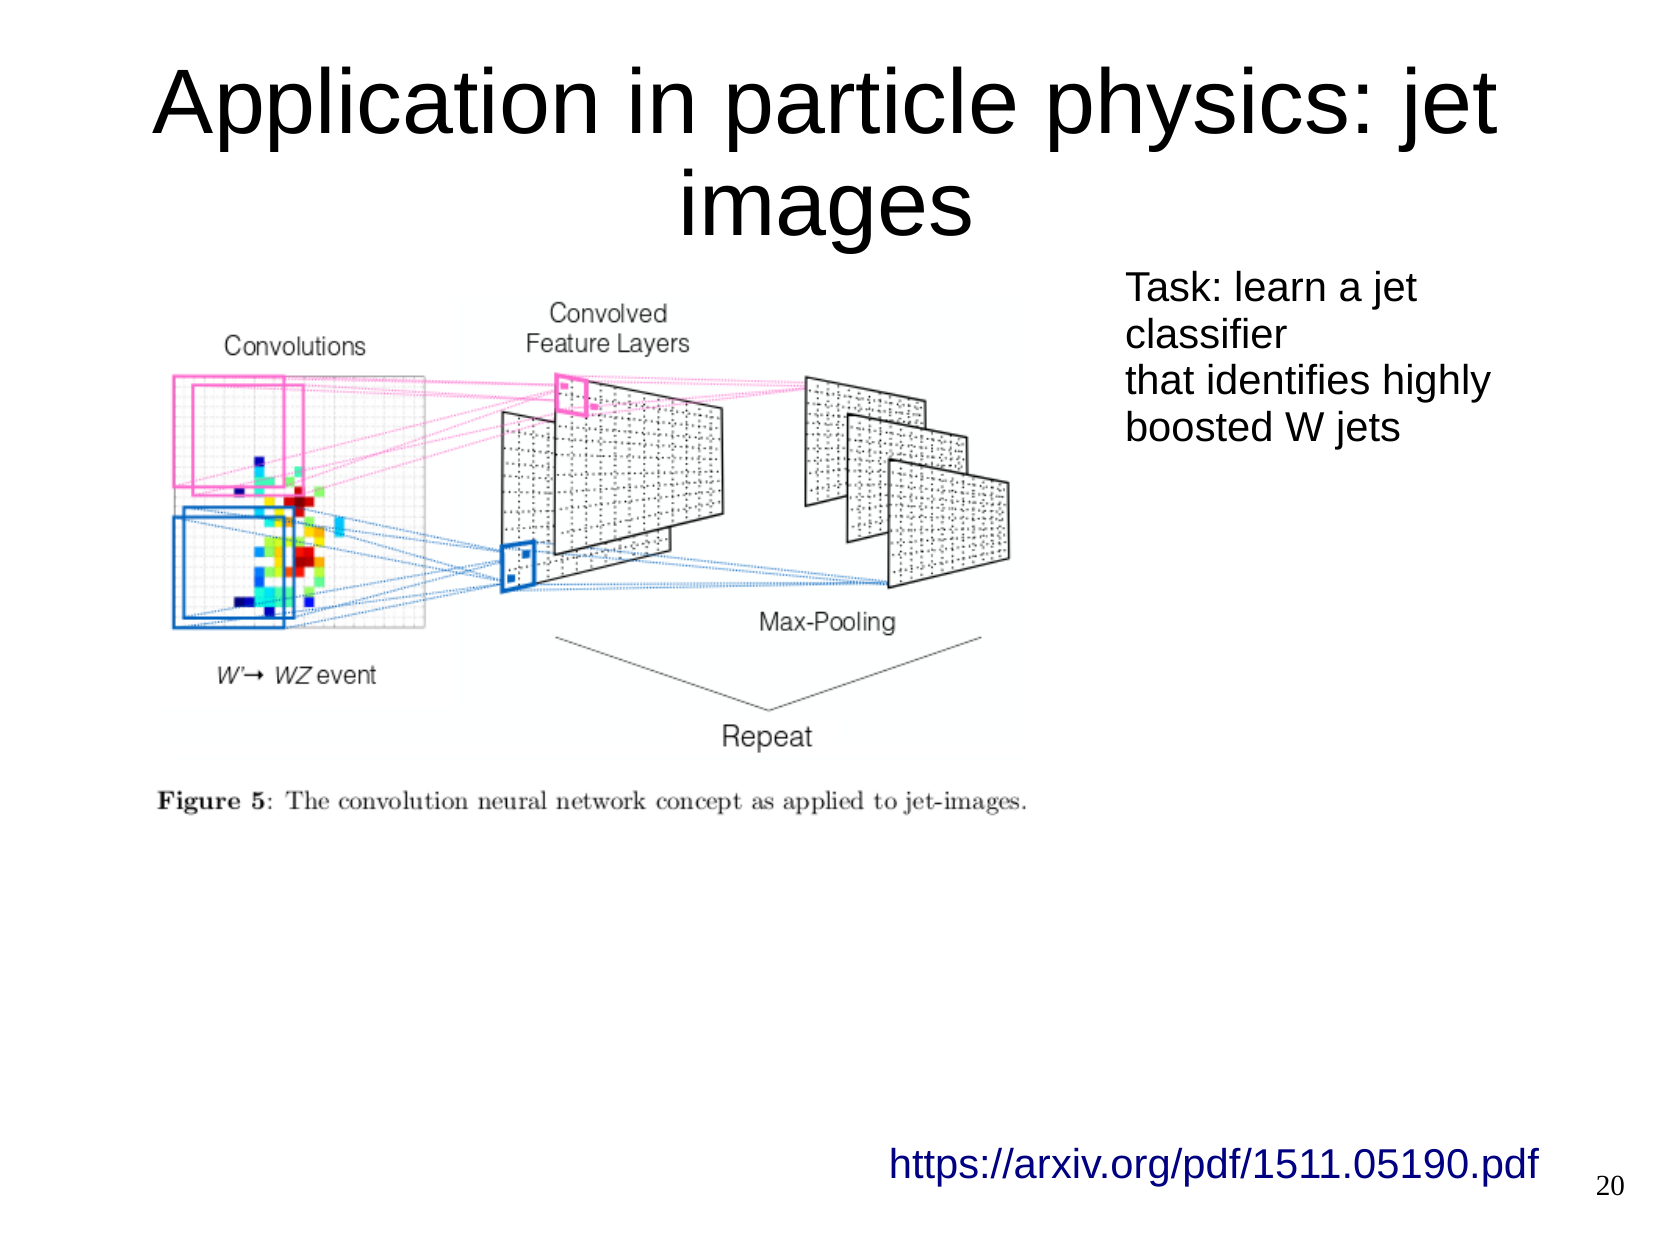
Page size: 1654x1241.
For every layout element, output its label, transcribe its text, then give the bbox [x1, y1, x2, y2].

text_box Task: learn a jet classifier that identifies highly boosted W jets [1110, 256, 1595, 458]
title Application in particle physics: jet images [82, 49, 1571, 257]
picture [82, 271, 1124, 839]
text_box https://arxiv.org/pdf/1511.05190.pdf [874, 1133, 1619, 1220]
